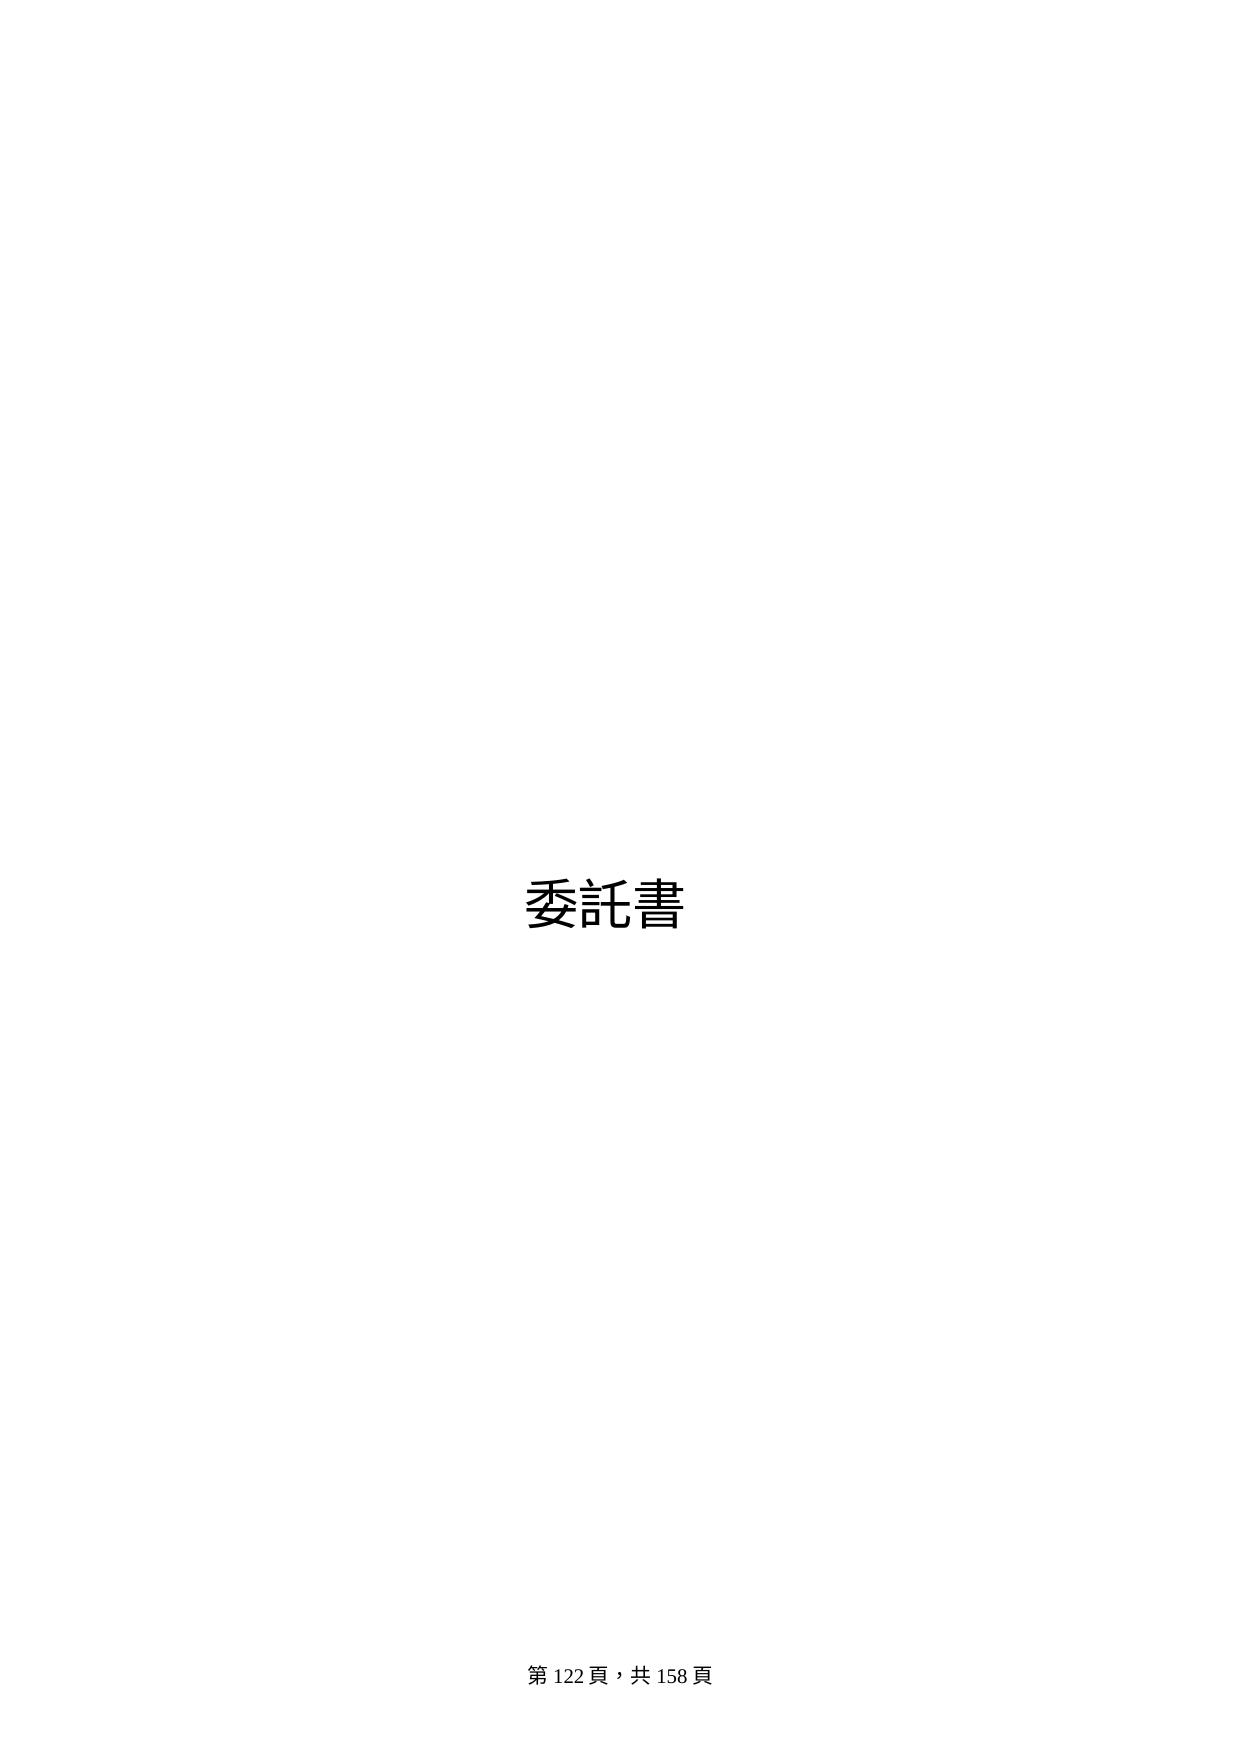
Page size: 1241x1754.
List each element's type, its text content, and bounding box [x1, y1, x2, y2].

text 委託書 [118, 828, 1122, 953]
